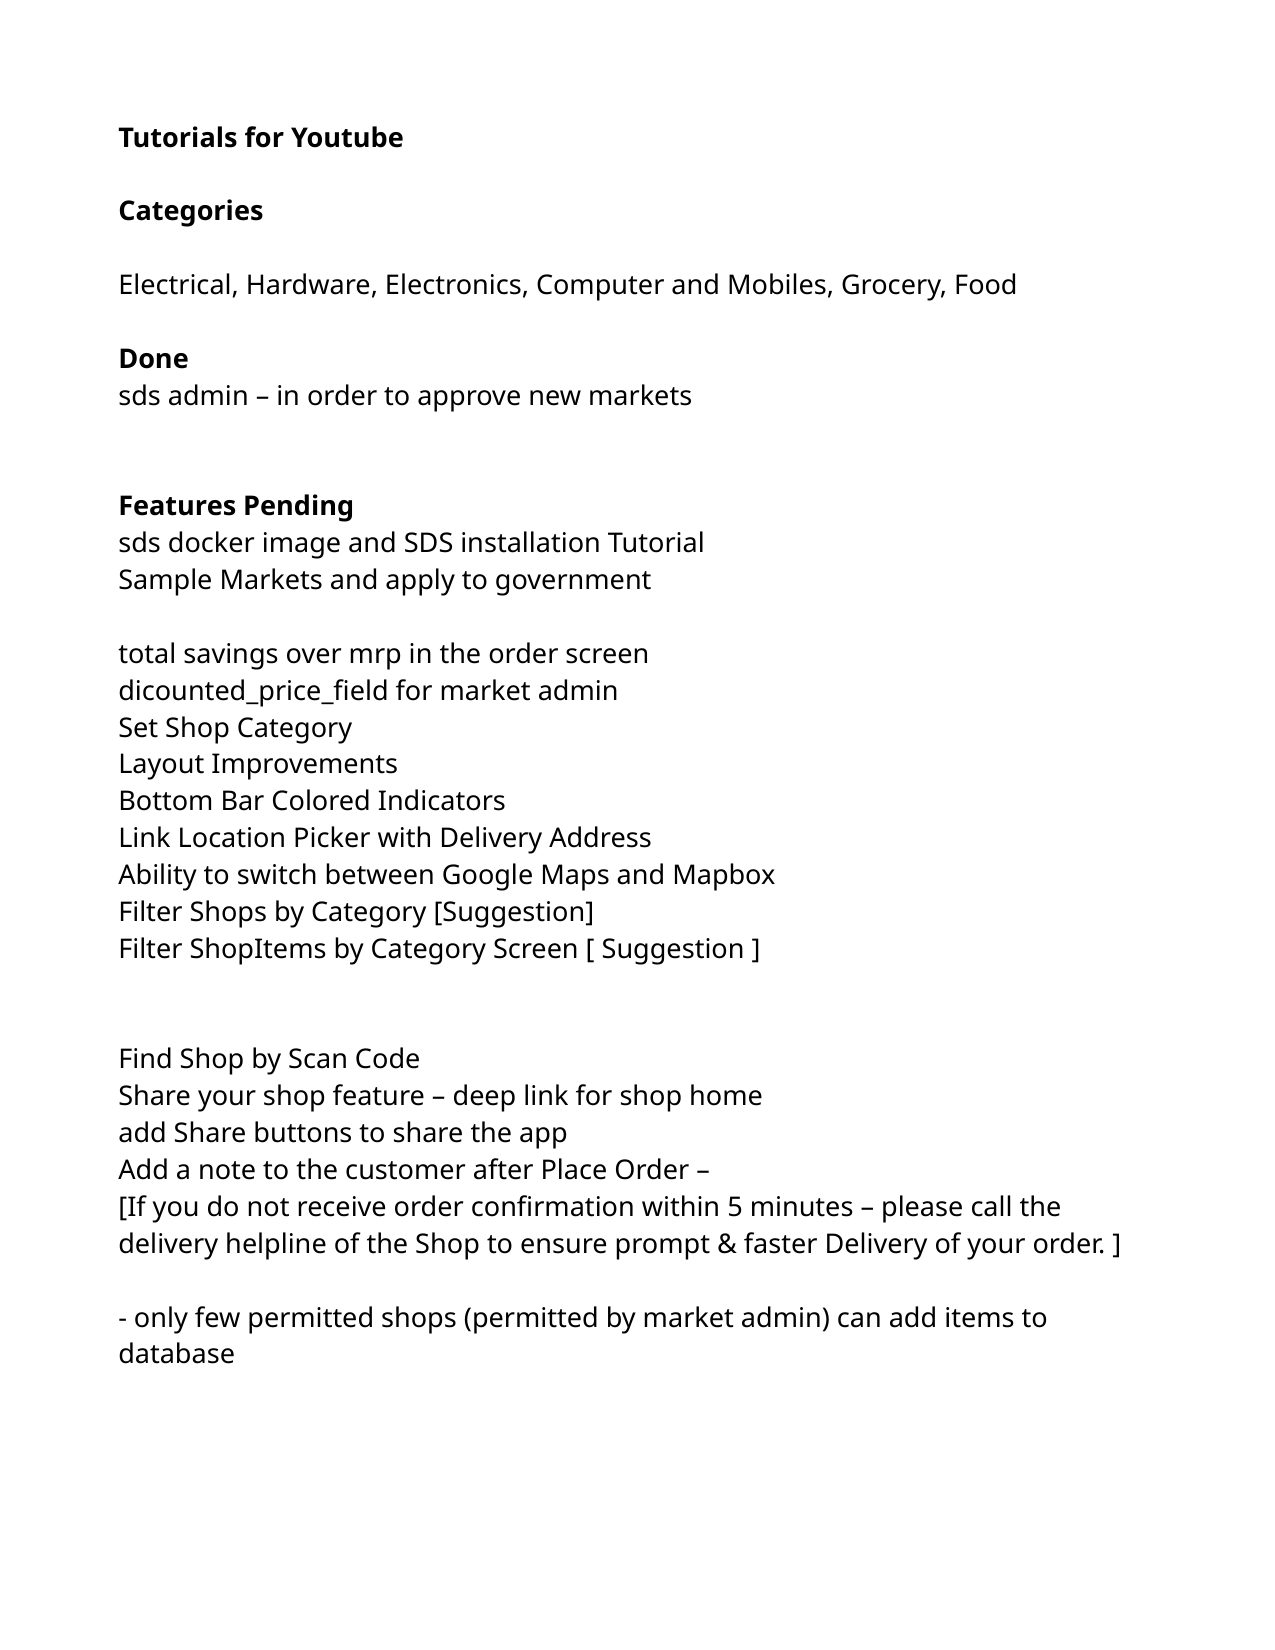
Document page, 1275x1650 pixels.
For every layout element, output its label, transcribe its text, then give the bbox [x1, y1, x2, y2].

text Bottom Bar Colored Indicators [118, 782, 1157, 819]
text Layout Improvements [118, 745, 1157, 782]
text Filter Shops by Category [Suggestion] [118, 892, 1157, 929]
text Link Location Picker with Delivery Address [118, 819, 1157, 856]
text Set Shop Category [118, 708, 1157, 745]
text add Share buttons to share the app [118, 1114, 1157, 1151]
text Tutorials for Youtube [118, 118, 1157, 155]
text Share your shop feature – deep link for shop home [118, 1077, 1157, 1114]
text Features Pending [118, 487, 1157, 524]
text Find Shop by Scan Code [118, 1040, 1157, 1077]
text Done [118, 339, 1157, 376]
text Add a note to the customer after Place Order – [118, 1151, 1157, 1187]
text sds docker image and SDS installation Tutorial [118, 524, 1157, 561]
text - only few permitted shops (permitted by market admin) can add items to database [118, 1298, 1157, 1372]
text total savings over mrp in the order screen [118, 634, 1157, 671]
text Filter ShopItems by Category Screen [ Suggestion ] [118, 929, 1157, 966]
text [If you do not receive order confirmation within 5 minutes – please call the delivery helpline of the Shop to ensure prompt & faster Delivery of your order. ] [118, 1187, 1157, 1261]
text Categories [118, 192, 1157, 229]
text Sample Markets and apply to government [118, 561, 1157, 597]
text dicounted_price_field for market admin [118, 671, 1157, 708]
text sds admin – in order to approve new markets [118, 376, 1157, 413]
text Electrical, Hardware, Electronics, Computer and Mobiles, Grocery, Food [118, 266, 1157, 302]
text Ability to switch between Google Maps and Mapbox [118, 856, 1157, 892]
